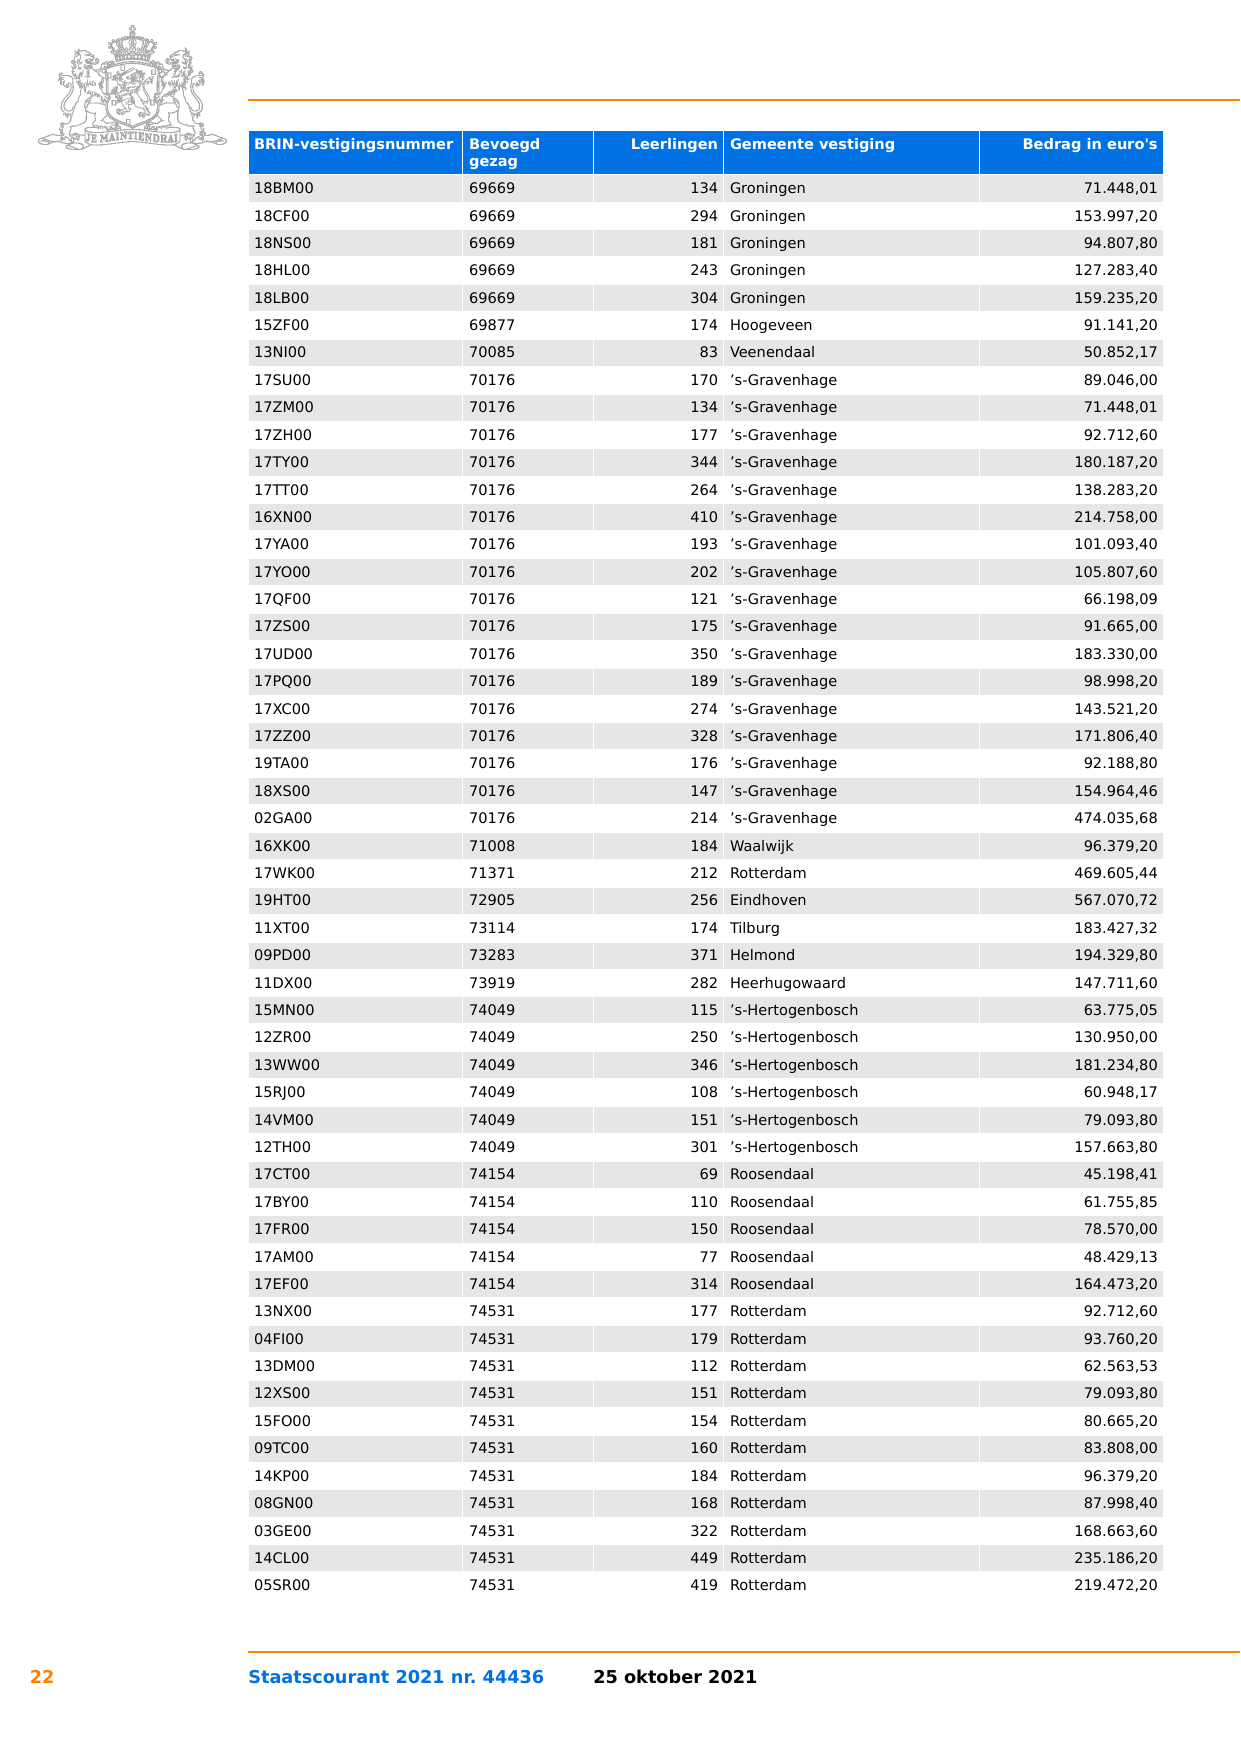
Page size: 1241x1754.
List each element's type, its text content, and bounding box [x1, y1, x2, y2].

table_cell 04FI00 [249, 1326, 462, 1352]
table_cell 193 [594, 531, 723, 558]
table_cell 78.570,00 [980, 1216, 1163, 1243]
table_cell 74154 [463, 1271, 593, 1297]
table_cell 371 [594, 943, 723, 969]
table_cell 419 [594, 1573, 723, 1599]
table_cell 154 [594, 1408, 723, 1434]
table_cell 15RJ00 [249, 1079, 462, 1106]
table_cell 170 [594, 367, 723, 393]
table_cell 18BM00 [249, 175, 462, 202]
table_cell 02GA00 [249, 805, 462, 832]
table_cell Rotterdam [724, 1490, 979, 1517]
table_cell ’s-Gravenhage [724, 778, 979, 804]
table_cell 17UD00 [249, 641, 462, 667]
table_cell 17ZM00 [249, 395, 462, 421]
table_cell 108 [594, 1079, 723, 1106]
table_cell 74154 [463, 1244, 593, 1270]
table_cell Groningen [724, 258, 979, 284]
table_header BRIN-vestigingsnummer [249, 131, 462, 174]
table_cell 175 [594, 614, 723, 640]
table_cell 17WK00 [249, 860, 462, 887]
table_cell 74049 [463, 1079, 593, 1106]
table_cell 74531 [463, 1381, 593, 1407]
table_cell 69 [594, 1162, 723, 1188]
table_cell 74531 [463, 1463, 593, 1489]
table_cell 03GE00 [249, 1518, 462, 1544]
table_cell 189 [594, 669, 723, 695]
table_cell 91.141,20 [980, 312, 1163, 339]
table_cell 14KP00 [249, 1463, 462, 1489]
table_cell 74531 [463, 1326, 593, 1352]
table_cell 92.712,60 [980, 1299, 1163, 1325]
table_cell Rotterdam [724, 1518, 979, 1544]
table_cell 181 [594, 230, 723, 256]
table_cell 322 [594, 1518, 723, 1544]
table_cell 71008 [463, 833, 593, 859]
table_cell 17AM00 [249, 1244, 462, 1270]
table_cell 74154 [463, 1162, 593, 1188]
table_cell 147.711,60 [980, 970, 1163, 996]
table_cell 74049 [463, 1107, 593, 1133]
table_cell 91.665,00 [980, 614, 1163, 640]
table_cell 69669 [463, 175, 593, 202]
table_cell 74531 [463, 1518, 593, 1544]
table_cell 17QF00 [249, 586, 462, 613]
table_cell 179 [594, 1326, 723, 1352]
table_cell 250 [594, 1025, 723, 1051]
table_cell 17CT00 [249, 1162, 462, 1188]
table_cell 350 [594, 641, 723, 667]
table_cell 74531 [463, 1436, 593, 1462]
table_cell 15ZF00 [249, 312, 462, 339]
table_cell Rotterdam [724, 860, 979, 887]
table_cell 159.235,20 [980, 285, 1163, 311]
table_cell 66.198,09 [980, 586, 1163, 613]
table_cell 73283 [463, 943, 593, 969]
table_cell 567.070,72 [980, 888, 1163, 914]
table_cell ’s-Hertogenbosch [724, 1025, 979, 1051]
table_cell Roosendaal [724, 1189, 979, 1215]
table_cell 74531 [463, 1299, 593, 1325]
table_cell 60.948,17 [980, 1079, 1163, 1106]
table_cell 177 [594, 1299, 723, 1325]
table_cell 70176 [463, 696, 593, 722]
table_cell 70176 [463, 614, 593, 640]
table_cell 74049 [463, 1134, 593, 1161]
table_cell 164.473,20 [980, 1271, 1163, 1297]
table_cell 264 [594, 477, 723, 503]
table_cell 214 [594, 805, 723, 832]
table_cell ’s-Hertogenbosch [724, 1079, 979, 1106]
table_cell Rotterdam [724, 1545, 979, 1571]
table_cell 184 [594, 833, 723, 859]
table_cell Eindhoven [724, 888, 979, 914]
table_header Gemeente vestiging [724, 131, 979, 174]
table_cell 157.663,80 [980, 1134, 1163, 1161]
table_cell 94.807,80 [980, 230, 1163, 256]
table_header Bedrag in euro's [980, 131, 1163, 174]
table_cell 474.035,68 [980, 805, 1163, 832]
table_cell ’s-Gravenhage [724, 504, 979, 530]
table_cell 74531 [463, 1545, 593, 1571]
table_cell 70176 [463, 504, 593, 530]
table_cell ’s-Hertogenbosch [724, 997, 979, 1023]
table_cell 92.188,80 [980, 751, 1163, 777]
table_cell 79.093,80 [980, 1107, 1163, 1133]
table_cell 147 [594, 778, 723, 804]
table_cell 15FO00 [249, 1408, 462, 1434]
table_cell 70176 [463, 395, 593, 421]
table_cell 105.807,60 [980, 559, 1163, 585]
table_cell 74531 [463, 1573, 593, 1599]
table_cell 171.806,40 [980, 723, 1163, 749]
table_cell Rotterdam [724, 1381, 979, 1407]
table_cell ’s-Gravenhage [724, 805, 979, 832]
table_cell Groningen [724, 230, 979, 256]
table_cell Waalwijk [724, 833, 979, 859]
table_cell 134 [594, 175, 723, 202]
table_cell 71.448,01 [980, 395, 1163, 421]
table_cell Rotterdam [724, 1299, 979, 1325]
table_cell 115 [594, 997, 723, 1023]
table_cell 13WW00 [249, 1052, 462, 1078]
table_cell Heerhugowaard [724, 970, 979, 996]
table_cell 17YA00 [249, 531, 462, 558]
table_cell 17BY00 [249, 1189, 462, 1215]
table_cell 70176 [463, 805, 593, 832]
table_cell 17EF00 [249, 1271, 462, 1297]
table_cell 154.964,46 [980, 778, 1163, 804]
table_cell 83 [594, 340, 723, 366]
table_cell Rotterdam [724, 1353, 979, 1380]
table_cell 69669 [463, 258, 593, 284]
table_cell Roosendaal [724, 1271, 979, 1297]
table_cell 12ZR00 [249, 1025, 462, 1051]
table_cell 15MN00 [249, 997, 462, 1023]
table_cell Veenendaal [724, 340, 979, 366]
table_cell ’s-Gravenhage [724, 559, 979, 585]
table_cell ’s-Hertogenbosch [724, 1107, 979, 1133]
table_cell 05SR00 [249, 1573, 462, 1599]
table_cell 79.093,80 [980, 1381, 1163, 1407]
table_cell 256 [594, 888, 723, 914]
table_cell 98.998,20 [980, 669, 1163, 695]
table_cell 214.758,00 [980, 504, 1163, 530]
table_cell 71.448,01 [980, 175, 1163, 202]
table_cell 73919 [463, 970, 593, 996]
table_cell Rotterdam [724, 1436, 979, 1462]
table_cell Rotterdam [724, 1573, 979, 1599]
table_cell 83.808,00 [980, 1436, 1163, 1462]
table_cell 143.521,20 [980, 696, 1163, 722]
table_cell 70176 [463, 586, 593, 613]
table_cell 09PD00 [249, 943, 462, 969]
table_cell Rotterdam [724, 1326, 979, 1352]
table_cell 110 [594, 1189, 723, 1215]
table_cell 16XK00 [249, 833, 462, 859]
table_cell 17ZS00 [249, 614, 462, 640]
table_cell ’s-Gravenhage [724, 751, 979, 777]
table_cell 17ZZ00 [249, 723, 462, 749]
table_cell 70085 [463, 340, 593, 366]
table_cell Roosendaal [724, 1216, 979, 1243]
table_cell 62.563,53 [980, 1353, 1163, 1380]
table_cell 168.663,60 [980, 1518, 1163, 1544]
table_cell 346 [594, 1052, 723, 1078]
table_cell 19TA00 [249, 751, 462, 777]
table_cell 17FR00 [249, 1216, 462, 1243]
table_cell 174 [594, 312, 723, 339]
table_cell 96.379,20 [980, 1463, 1163, 1489]
table_cell 17TT00 [249, 477, 462, 503]
table_cell 70176 [463, 422, 593, 448]
table_cell 89.046,00 [980, 367, 1163, 393]
table_cell 71371 [463, 860, 593, 887]
table_cell 17XC00 [249, 696, 462, 722]
table_cell ’s-Gravenhage [724, 614, 979, 640]
table_cell 45.198,41 [980, 1162, 1163, 1188]
table_cell ’s-Gravenhage [724, 723, 979, 749]
table_cell 160 [594, 1436, 723, 1462]
table_cell 74154 [463, 1216, 593, 1243]
table_cell 282 [594, 970, 723, 996]
table_cell ’s-Gravenhage [724, 586, 979, 613]
table_cell 74531 [463, 1408, 593, 1434]
table_cell 153.997,20 [980, 203, 1163, 229]
table_cell 48.429,13 [980, 1244, 1163, 1270]
table_cell 12XS00 [249, 1381, 462, 1407]
table_cell ’s-Gravenhage [724, 449, 979, 476]
table_cell 93.760,20 [980, 1326, 1163, 1352]
table_cell 274 [594, 696, 723, 722]
table_cell 18HL00 [249, 258, 462, 284]
table_cell 301 [594, 1134, 723, 1161]
table_cell 13NI00 [249, 340, 462, 366]
table_cell 177 [594, 422, 723, 448]
table_cell 183.427,32 [980, 915, 1163, 941]
table_cell 74049 [463, 997, 593, 1023]
table_cell 13DM00 [249, 1353, 462, 1380]
table_cell 212 [594, 860, 723, 887]
table_cell Roosendaal [724, 1162, 979, 1188]
table_cell 74531 [463, 1490, 593, 1517]
table_cell 14VM00 [249, 1107, 462, 1133]
table_cell 184 [594, 1463, 723, 1489]
table_cell ’s-Gravenhage [724, 477, 979, 503]
table_cell 243 [594, 258, 723, 284]
table_cell Helmond [724, 943, 979, 969]
table_cell ’s-Hertogenbosch [724, 1134, 979, 1161]
table_cell 69669 [463, 203, 593, 229]
table_cell 11DX00 [249, 970, 462, 996]
table_cell ’s-Gravenhage [724, 422, 979, 448]
table_cell 14CL00 [249, 1545, 462, 1571]
table_cell ’s-Hertogenbosch [724, 1052, 979, 1078]
table_cell 50.852,17 [980, 340, 1163, 366]
table_cell 74049 [463, 1052, 593, 1078]
table_cell 150 [594, 1216, 723, 1243]
table_cell 70176 [463, 559, 593, 585]
table_cell 410 [594, 504, 723, 530]
table_header Bevoegd gezag [463, 131, 593, 174]
table_cell 61.755,85 [980, 1189, 1163, 1215]
table_cell 69669 [463, 285, 593, 311]
table_cell 18LB00 [249, 285, 462, 311]
table_cell 469.605,44 [980, 860, 1163, 887]
table_cell 138.283,20 [980, 477, 1163, 503]
table_cell 12TH00 [249, 1134, 462, 1161]
table_cell 181.234,80 [980, 1052, 1163, 1078]
table_cell ’s-Gravenhage [724, 367, 979, 393]
table_cell 74049 [463, 1025, 593, 1051]
table_cell 219.472,20 [980, 1573, 1163, 1599]
table_cell 176 [594, 751, 723, 777]
table_cell 70176 [463, 641, 593, 667]
table_cell Groningen [724, 175, 979, 202]
table_cell 74154 [463, 1189, 593, 1215]
table_cell Groningen [724, 203, 979, 229]
table_cell 130.950,00 [980, 1025, 1163, 1051]
table_cell 09TC00 [249, 1436, 462, 1462]
table_cell 294 [594, 203, 723, 229]
table_cell 194.329,80 [980, 943, 1163, 969]
table_cell 314 [594, 1271, 723, 1297]
table_cell 70176 [463, 367, 593, 393]
table_cell 174 [594, 915, 723, 941]
table_cell 74531 [463, 1353, 593, 1380]
table_cell 11XT00 [249, 915, 462, 941]
table_cell 13NX00 [249, 1299, 462, 1325]
table_cell 101.093,40 [980, 531, 1163, 558]
table_cell 63.775,05 [980, 997, 1163, 1023]
table_cell 127.283,40 [980, 258, 1163, 284]
table_cell 73114 [463, 915, 593, 941]
table_cell 202 [594, 559, 723, 585]
table_cell Rotterdam [724, 1463, 979, 1489]
table_cell 328 [594, 723, 723, 749]
table_cell 18CF00 [249, 203, 462, 229]
table_cell 77 [594, 1244, 723, 1270]
table_cell 69669 [463, 230, 593, 256]
table_cell 72905 [463, 888, 593, 914]
table_cell 70176 [463, 477, 593, 503]
table_cell 18NS00 [249, 230, 462, 256]
table_cell 70176 [463, 449, 593, 476]
table_cell 151 [594, 1107, 723, 1133]
table_cell 16XN00 [249, 504, 462, 530]
table_cell 151 [594, 1381, 723, 1407]
table_cell 17ZH00 [249, 422, 462, 448]
picture [38, 25, 227, 150]
table_cell Rotterdam [724, 1408, 979, 1434]
table_cell 70176 [463, 669, 593, 695]
table_cell ’s-Gravenhage [724, 696, 979, 722]
table_cell 17YO00 [249, 559, 462, 585]
table_cell ’s-Gravenhage [724, 531, 979, 558]
table_cell 70176 [463, 751, 593, 777]
table_cell ’s-Gravenhage [724, 395, 979, 421]
table_cell 70176 [463, 778, 593, 804]
table_cell 121 [594, 586, 723, 613]
table_cell 70176 [463, 723, 593, 749]
table_cell 69877 [463, 312, 593, 339]
table_cell 19HT00 [249, 888, 462, 914]
table_cell 96.379,20 [980, 833, 1163, 859]
table_cell 183.330,00 [980, 641, 1163, 667]
table_cell 17TY00 [249, 449, 462, 476]
table_cell 112 [594, 1353, 723, 1380]
table_cell 235.186,20 [980, 1545, 1163, 1571]
table_cell 449 [594, 1545, 723, 1571]
table_cell ’s-Gravenhage [724, 641, 979, 667]
table_cell 17SU00 [249, 367, 462, 393]
table_cell 180.187,20 [980, 449, 1163, 476]
table_cell 92.712,60 [980, 422, 1163, 448]
table_cell 168 [594, 1490, 723, 1517]
table_cell 134 [594, 395, 723, 421]
table_cell 304 [594, 285, 723, 311]
table_cell 17PQ00 [249, 669, 462, 695]
table_cell ’s-Gravenhage [724, 669, 979, 695]
table_cell 70176 [463, 531, 593, 558]
table_cell Tilburg [724, 915, 979, 941]
table_cell 344 [594, 449, 723, 476]
table_cell Hoogeveen [724, 312, 979, 339]
table_header Leerlingen [594, 131, 723, 174]
table_cell 18XS00 [249, 778, 462, 804]
table_cell 87.998,40 [980, 1490, 1163, 1517]
table_cell 08GN00 [249, 1490, 462, 1517]
table_cell 80.665,20 [980, 1408, 1163, 1434]
table_cell Groningen [724, 285, 979, 311]
table_cell Roosendaal [724, 1244, 979, 1270]
